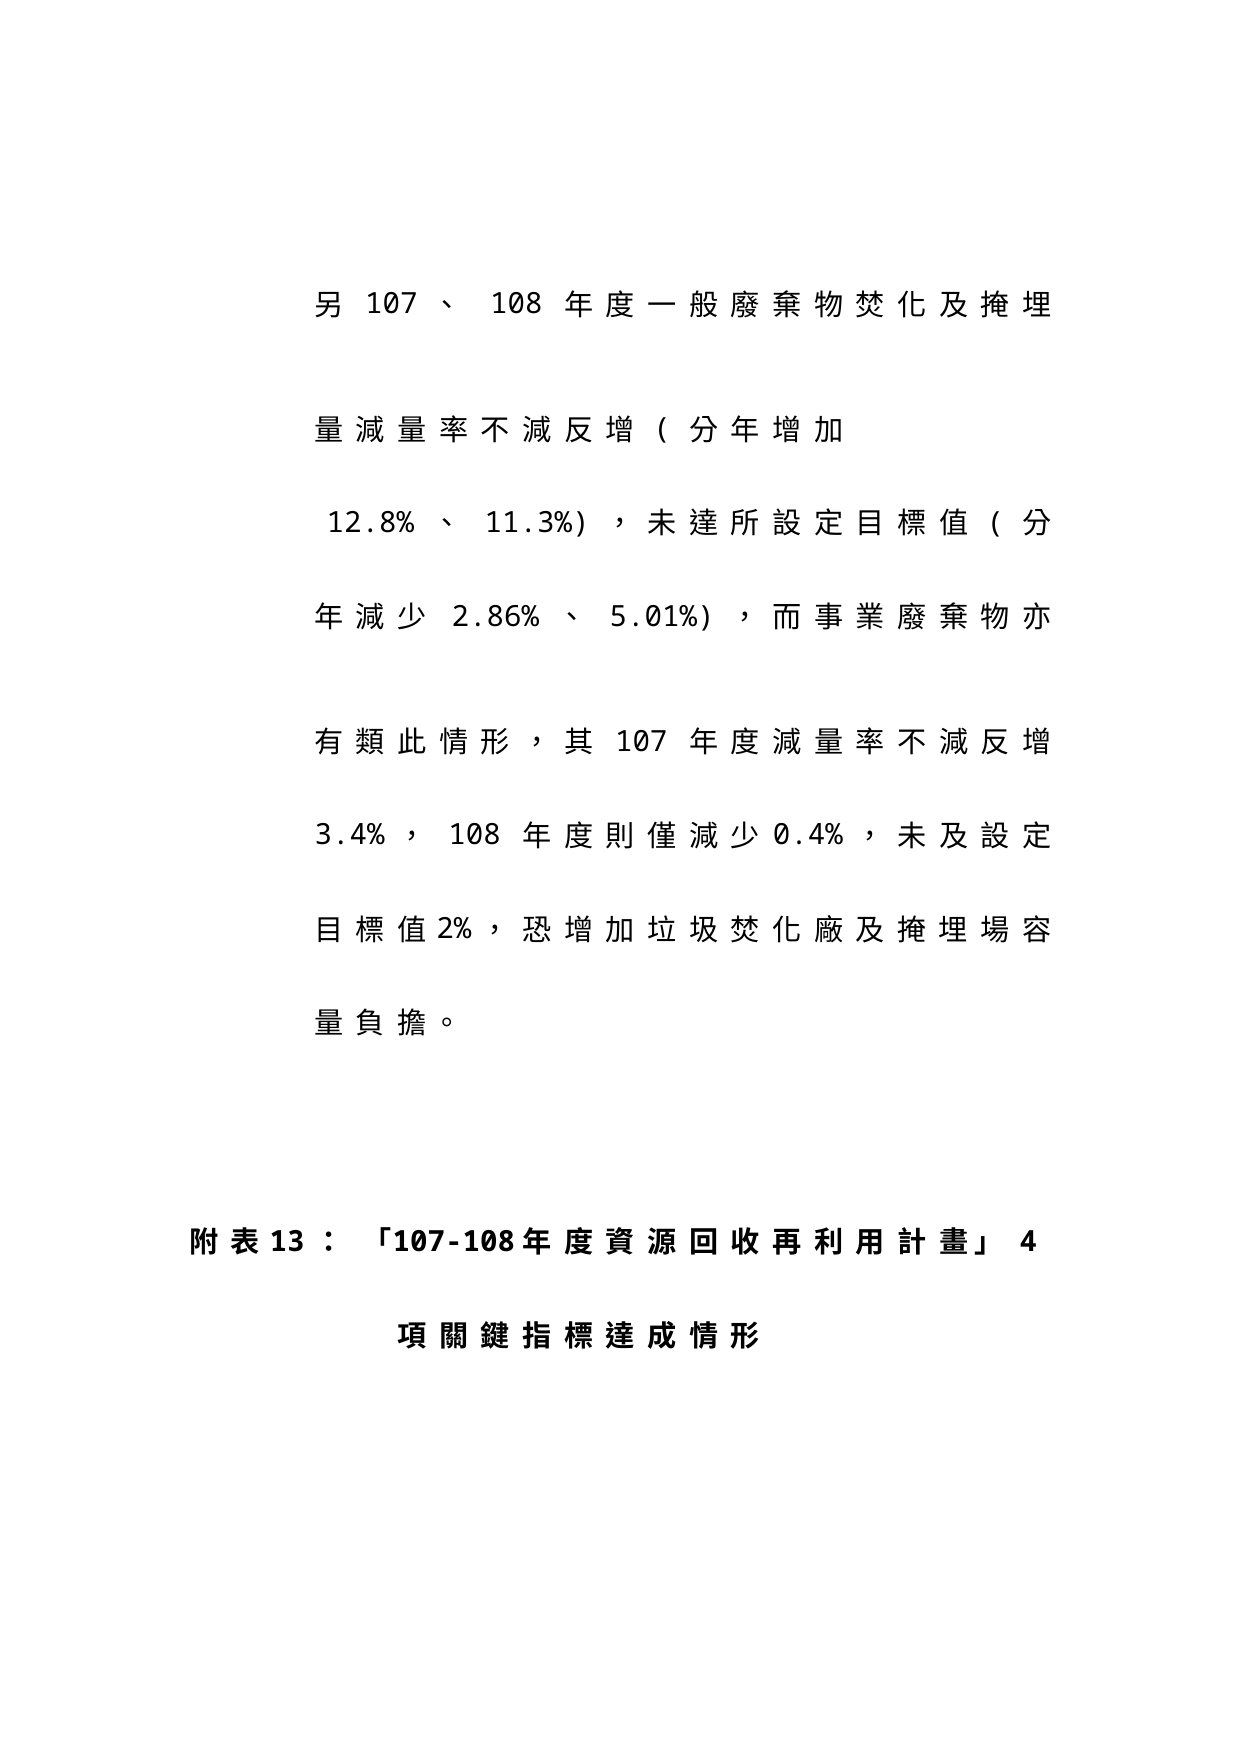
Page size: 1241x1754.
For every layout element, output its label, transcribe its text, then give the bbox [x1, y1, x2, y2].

text 另107、108年度一般廢棄物焚化及掩埋量減量率不減反增(分年增加12.8%、11.3%)，未達所設定目標值(分年減少2.86%、5.01%)，而事業廢棄物亦有類此情形，其107年度減量率不減反增3.4%，108年度則僅減少0.4%，未及設定目標值2%，恐增加垃圾焚化廠及掩埋場容量負擔。 [301, 229, 1058, 1042]
text 附表13：「107-108年度資源回收再利用計畫」4 項關鍵指標達成情形 [183, 1167, 1058, 1354]
